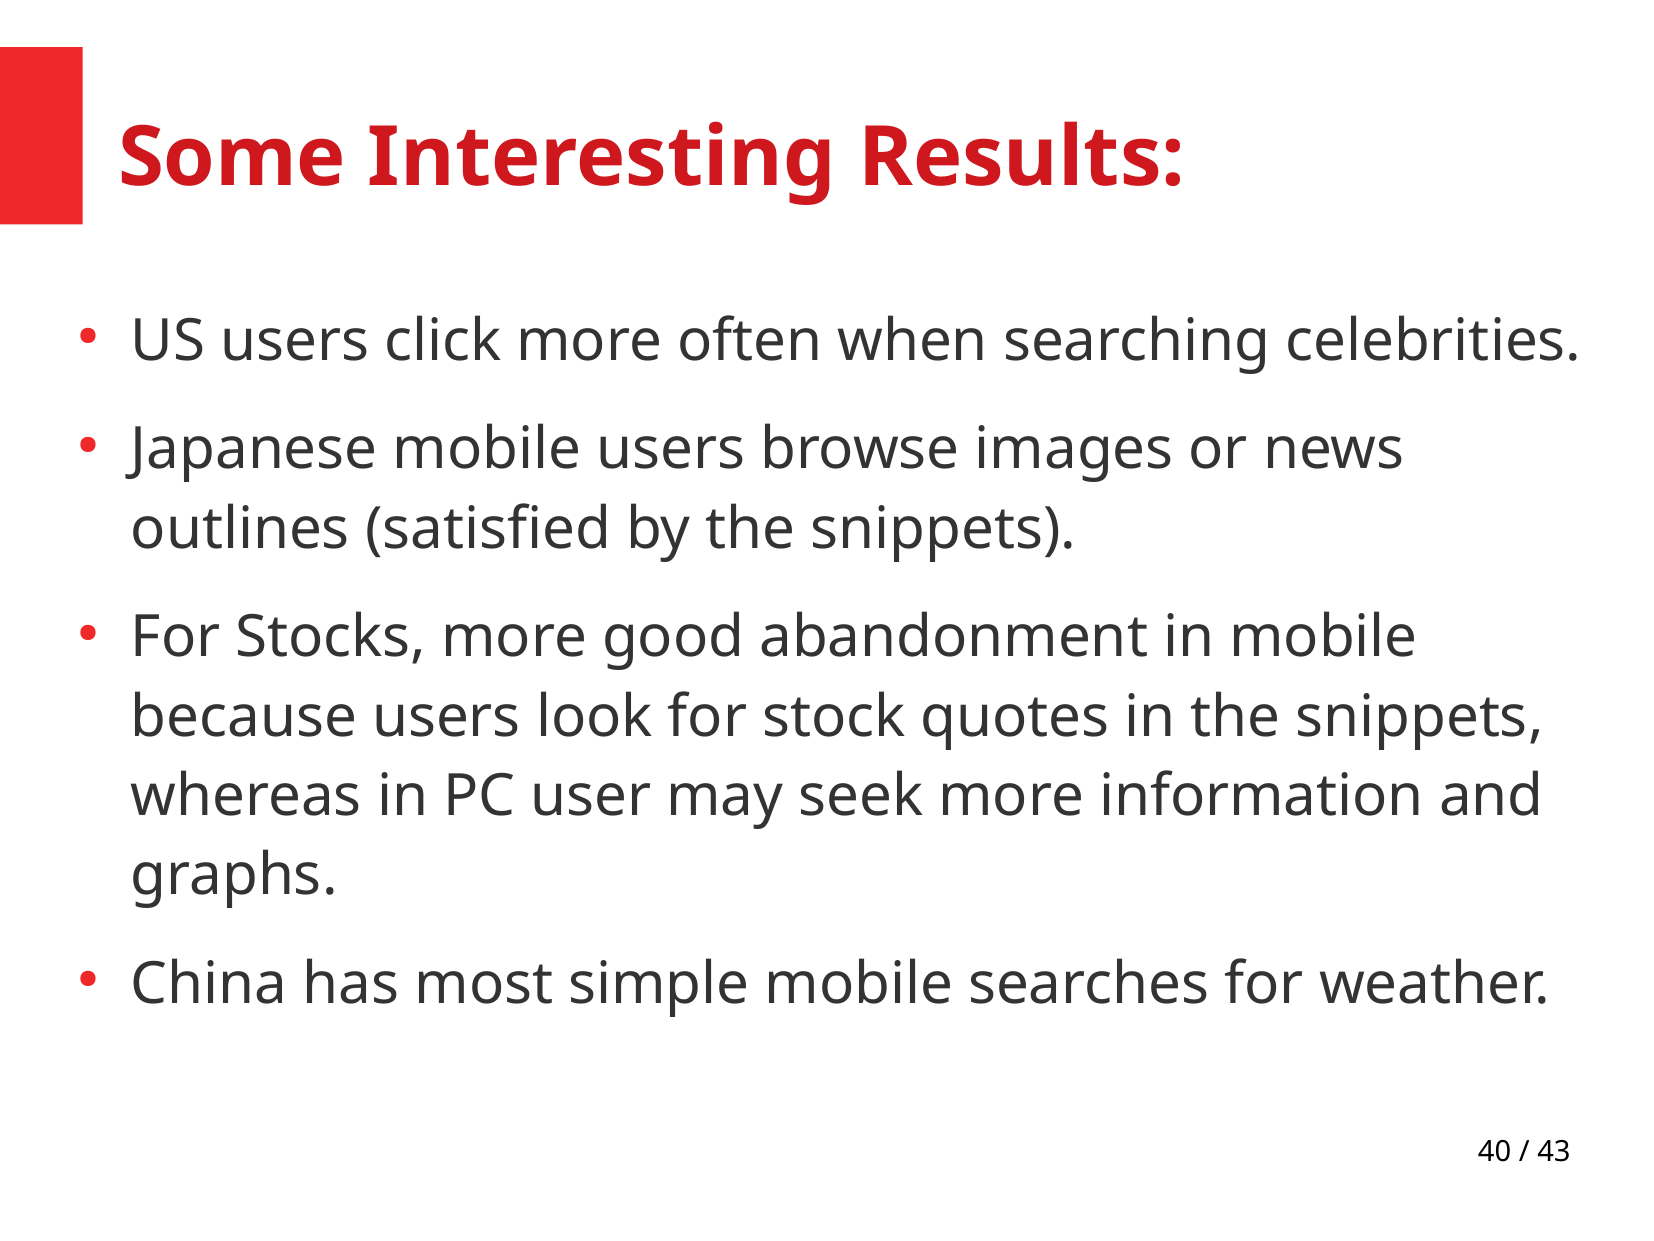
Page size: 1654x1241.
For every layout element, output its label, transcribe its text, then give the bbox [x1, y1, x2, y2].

list US users click more often when searching celebrities. Japanese mobile users browse images or news outlines (satisfied by the snippets). For Stocks, more good abandonment in mobile because users look for stock quotes in the snippets, whereas in PC user may seek more information and graphs. China has most simple mobile searches for weather. [60, 297, 1606, 1115]
title Some Interesting Results: [118, 49, 1571, 257]
